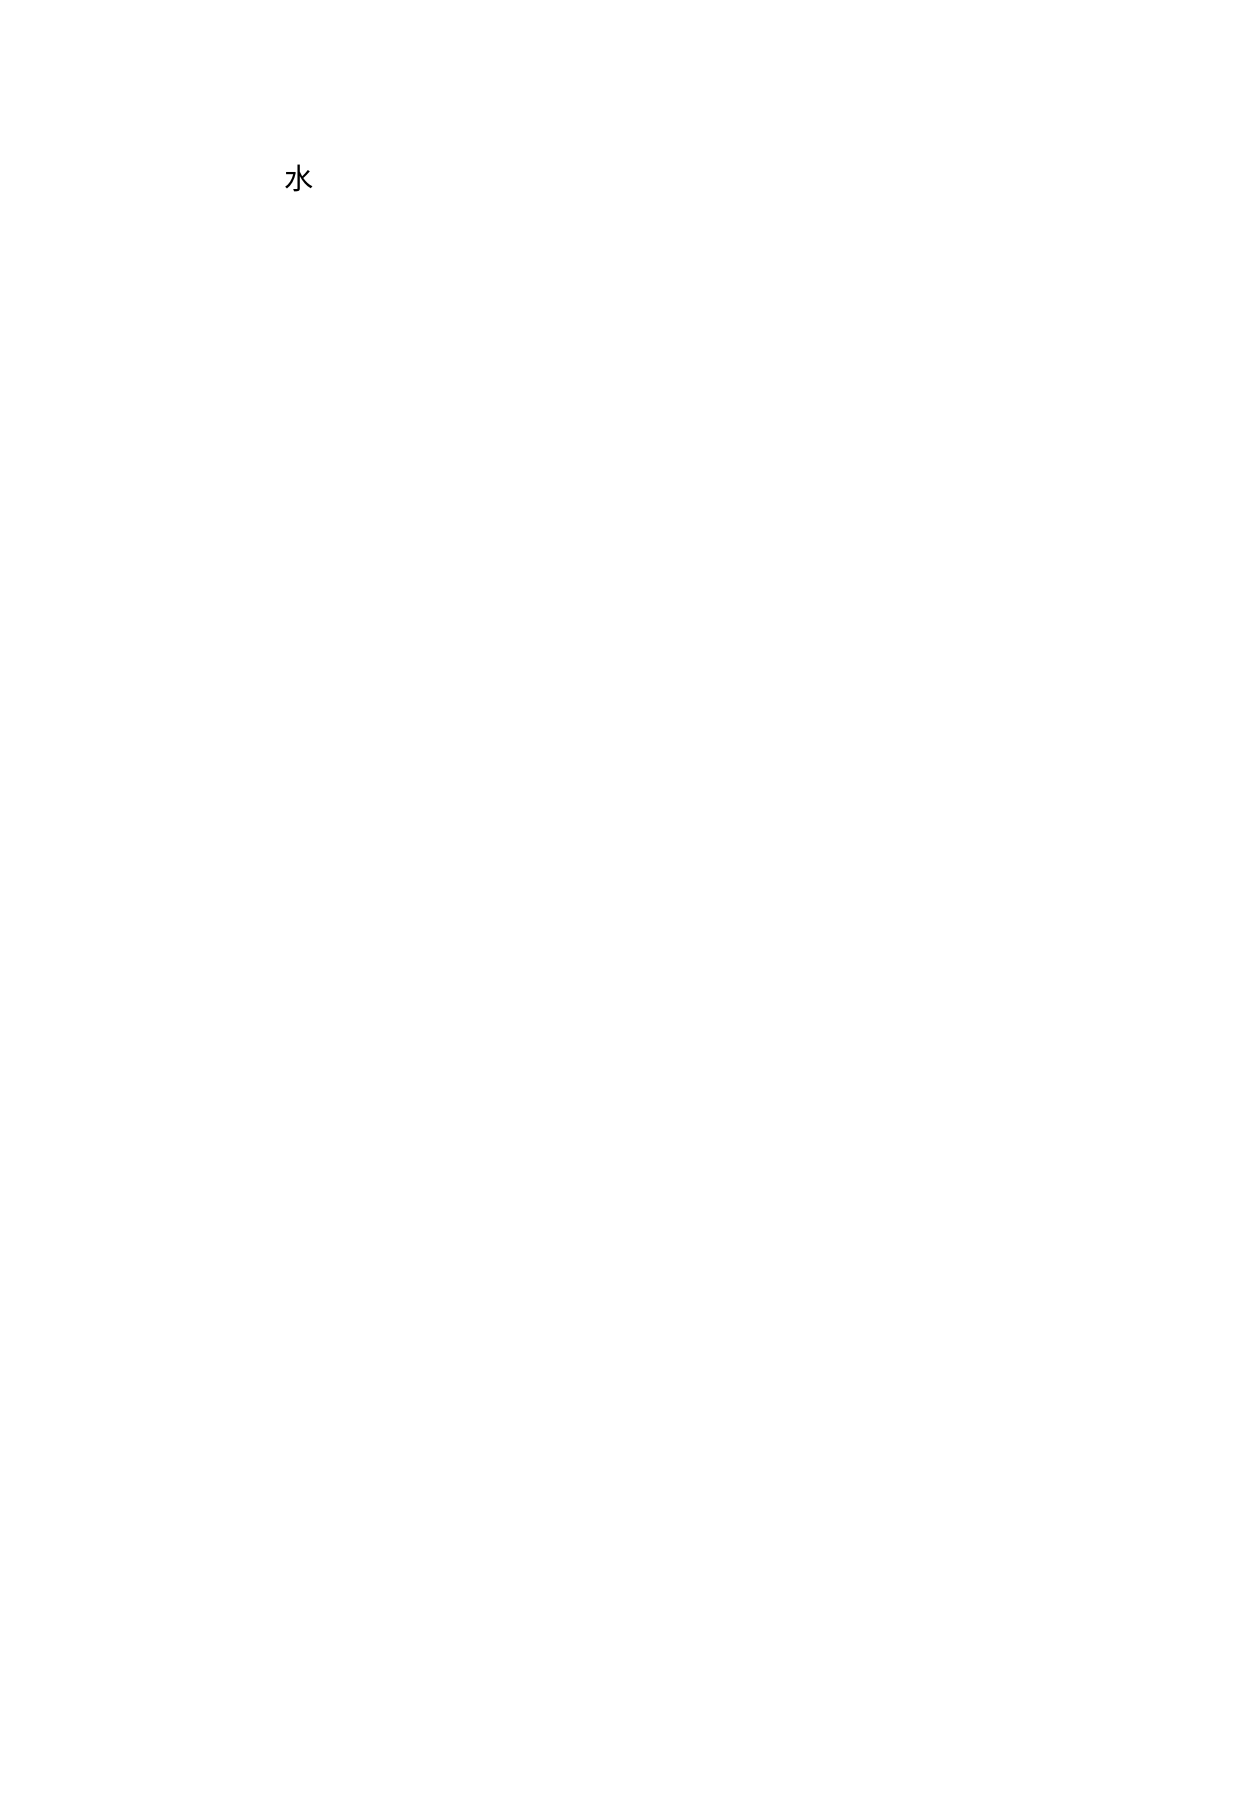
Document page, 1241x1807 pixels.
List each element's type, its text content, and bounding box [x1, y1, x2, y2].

text 水 [284, 156, 1107, 198]
